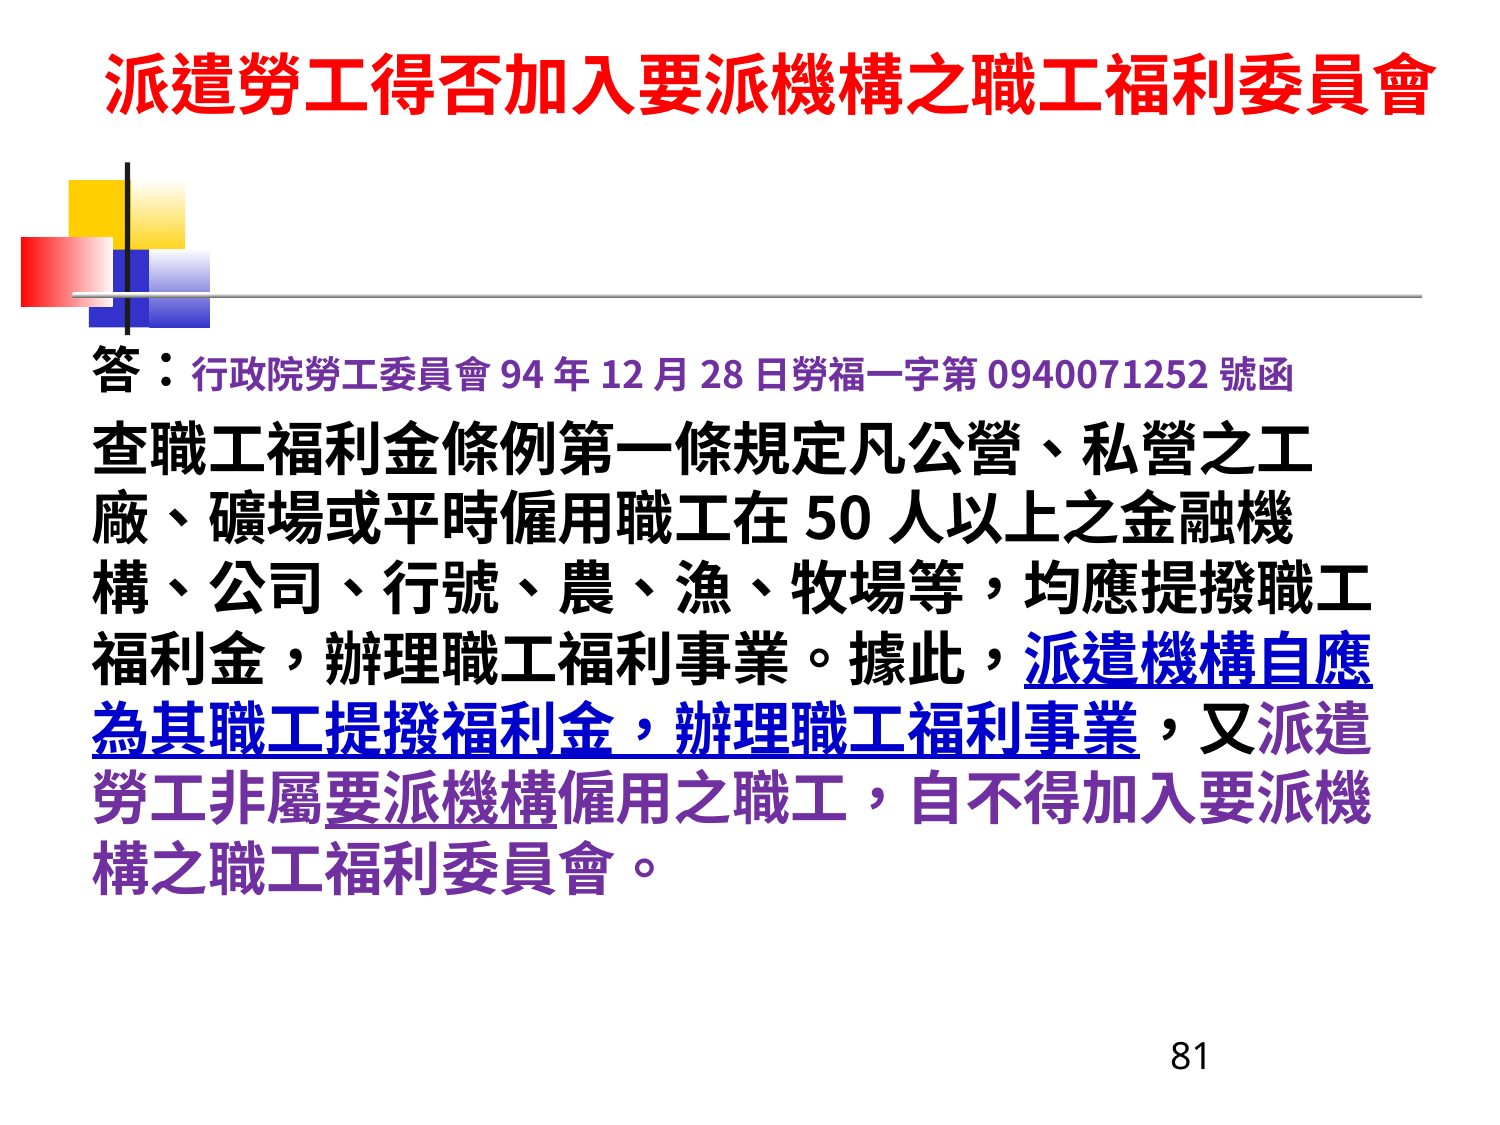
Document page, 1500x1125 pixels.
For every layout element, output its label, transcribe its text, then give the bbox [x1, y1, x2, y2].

list 答：行政院勞工委員會94年12月28日勞福一字第0940071252號函 查職工福利金條例第一條規定凡公營、私營之工廠、礦場或平時僱用職工在50人以上之金融機構、公司、行號、農、漁、牧場等，均應提撥職工福利金，辦理職工福利事業。據此，派遣機構自應為其職工提撥福利金，辦理職工福利事業，又派遣勞工非屬要派機構僱用之職工，自不得加入要派機構之職工福利委員會。 [76, 331, 1412, 1006]
title 派遣勞工得否加入要派機構之職工福利委員會 [88, 35, 1483, 275]
slide_number [1155, 1024, 1468, 1100]
